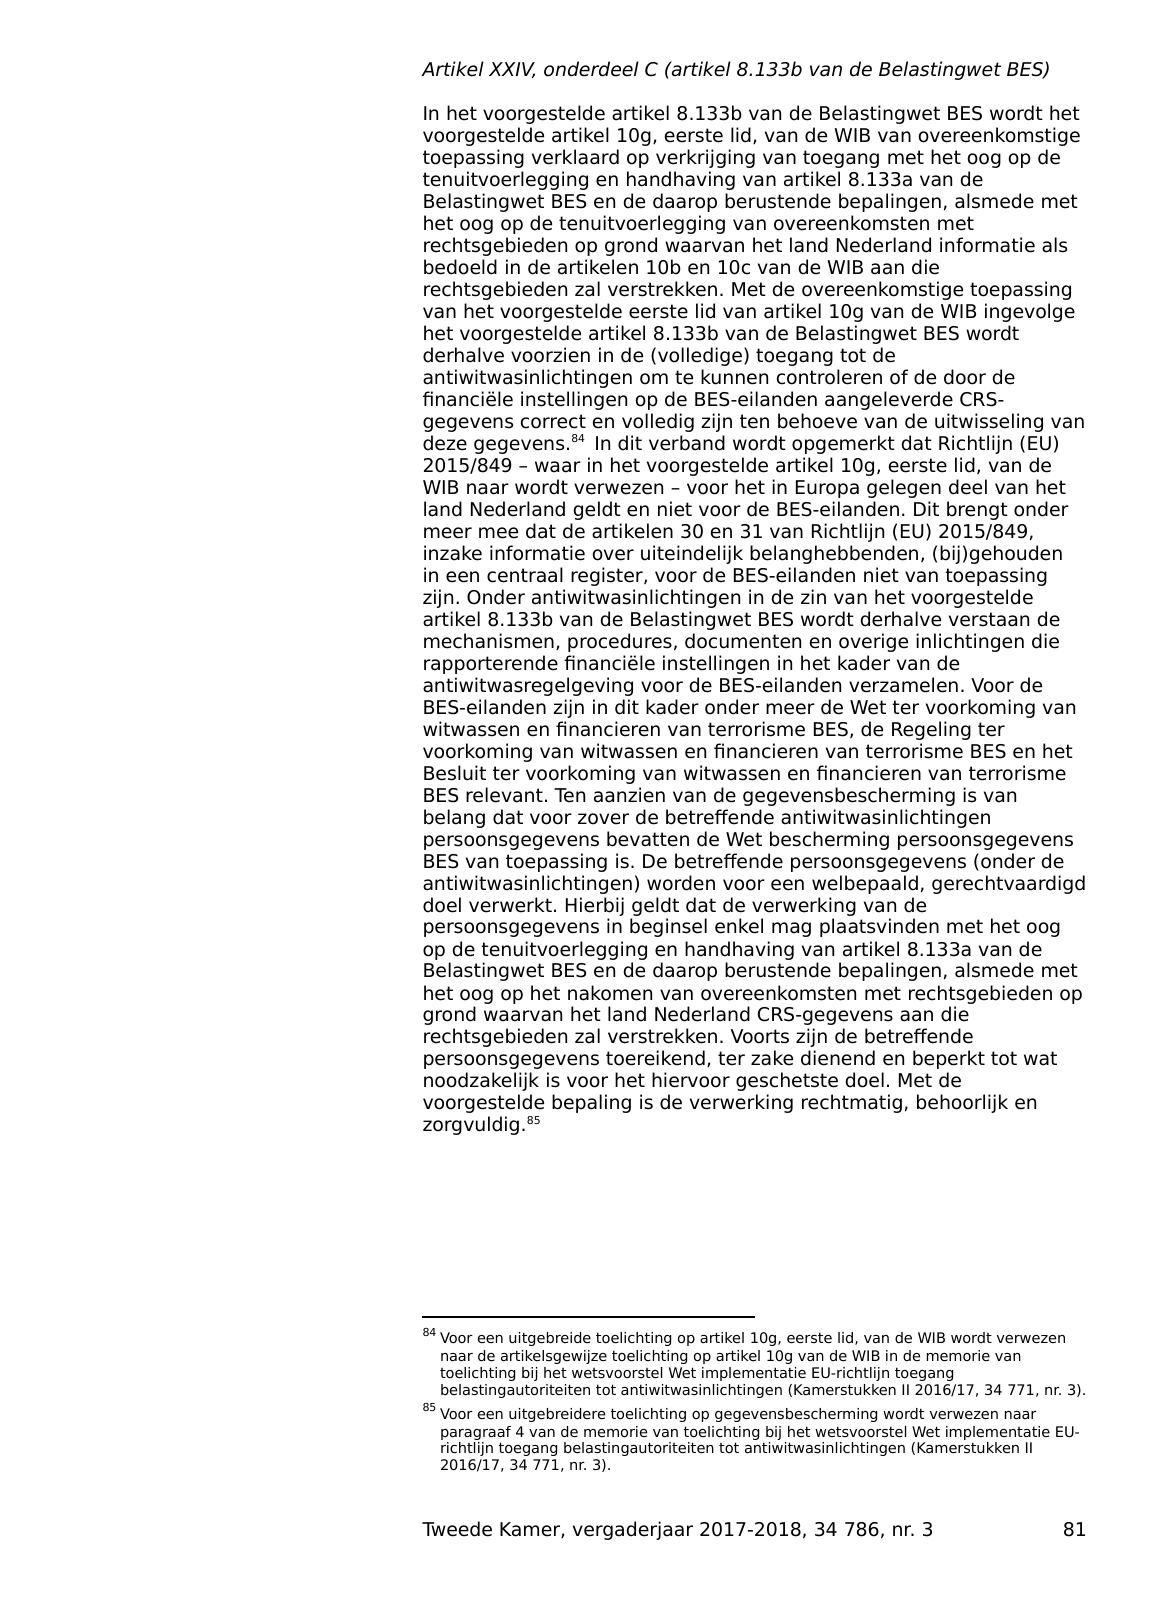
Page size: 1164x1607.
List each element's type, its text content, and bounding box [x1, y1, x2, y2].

text Voor een uitgebreide toelichting op artikel 10g, eerste lid, van de WIB wordt verwezen naar de artikelsgewijze toelichting op artikel 10g van de WIB in de memorie van toelichting bij het wetsvoorstel Wet implementatie EU-richtlijn toegang belastingautoriteiten tot antiwitwasinlichtingen (Kamerstukken II 2016/17, 34 771, nr. 3). [422, 1326, 1087, 1399]
subtitle Artikel XXIV, onderdeel C (artikel 8.133b van de Belastingwet BES) [422, 59, 1087, 81]
text In het voorgestelde artikel 8.133b van de Belastingwet BES wordt het voorgestelde artikel 10g, eerste lid, van de WIB van overeenkomstige toepassing verklaard op verkrijging van toegang met het oog op de tenuitvoerlegging en handhaving van artikel 8.133a van de Belastingwet BES en de daarop berustende bepalingen, alsmede met het oog op de tenuitvoerlegging van overeenkomsten met rechtsgebieden op grond waarvan het land Nederland informatie als bedoeld in de artikelen 10b en 10c van de WIB aan die rechtsgebieden zal verstrekken. Met de overeenkomstige toepassing van het voorgestelde eerste lid van artikel 10g van de WIB ingevolge het voorgestelde artikel 8.133b van de Belastingwet BES wordt derhalve voorzien in de (volledige) toegang tot de antiwitwasinlichtingen om te kunnen controleren of de door de financiële instellingen op de BES-eilanden aangeleverde CRS-gegevens correct en volledig zijn ten behoeve van de uitwisseling van deze gegevens. In dit verband wordt opgemerkt dat Richtlijn (EU) 2015/849 – waar in het voorgestelde artikel 10g, eerste lid, van de WIB naar wordt verwezen – voor het in Europa gelegen deel van het land Nederland geldt en niet voor de BES-eilanden. Dit brengt onder meer mee dat de artikelen 30 en 31 van Richtlijn (EU) 2015/849, inzake informatie over uiteindelijk belanghebbenden, (bij)gehouden in een centraal register, voor de BES-eilanden niet van toepassing zijn. Onder antiwitwasinlichtingen in de zin van het voorgestelde artikel 8.133b van de Belastingwet BES wordt derhalve verstaan de mechanismen, procedures, documenten en overige inlichtingen die rapporterende financiële instellingen in het kader van de antiwitwasregelgeving voor de BES-eilanden verzamelen. Voor de BES-eilanden zijn in dit kader onder meer de Wet ter voorkoming van witwassen en financieren van terrorisme BES, de Regeling ter voorkoming van witwassen en financieren van terrorisme BES en het Besluit ter voorkoming van witwassen en financieren van terrorisme BES relevant. Ten aanzien van de gegevensbescherming is van belang dat voor zover de betreffende antiwitwasinlichtingen persoonsgegevens bevatten de Wet bescherming persoonsgegevens BES van toepassing is. De betreffende persoonsgegevens (onder de antiwitwasinlichtingen) worden voor een welbepaald, gerechtvaardigd doel verwerkt. Hierbij geldt dat de verwerking van de persoonsgegevens in beginsel enkel mag plaatsvinden met het oog op de tenuitvoerlegging en handhaving van artikel 8.133a van de Belastingwet BES en de daarop berustende bepalingen, alsmede met het oog op het nakomen van overeenkomsten met rechtsgebieden op grond waarvan het land Nederland CRS-gegevens aan die rechtsgebieden zal verstrekken. Voorts zijn de betreffende persoonsgegevens toereikend, ter zake dienend en beperkt tot wat noodzakelijk is voor het hiervoor geschetste doel. Met de voorgestelde bepaling is de verwerking rechtmatig, behoorlijk en zorgvuldig. [422, 103, 1087, 1136]
text Voor een uitgebreidere toelichting op gegevensbescherming wordt verwezen naar paragraaf 4 van de memorie van toelichting bij het wetsvoorstel Wet implementatie EU-richtlijn toegang belastingautoriteiten tot antiwitwasinlichtingen (Kamerstukken II 2016/17, 34 771, nr. 3). [422, 1402, 1087, 1474]
